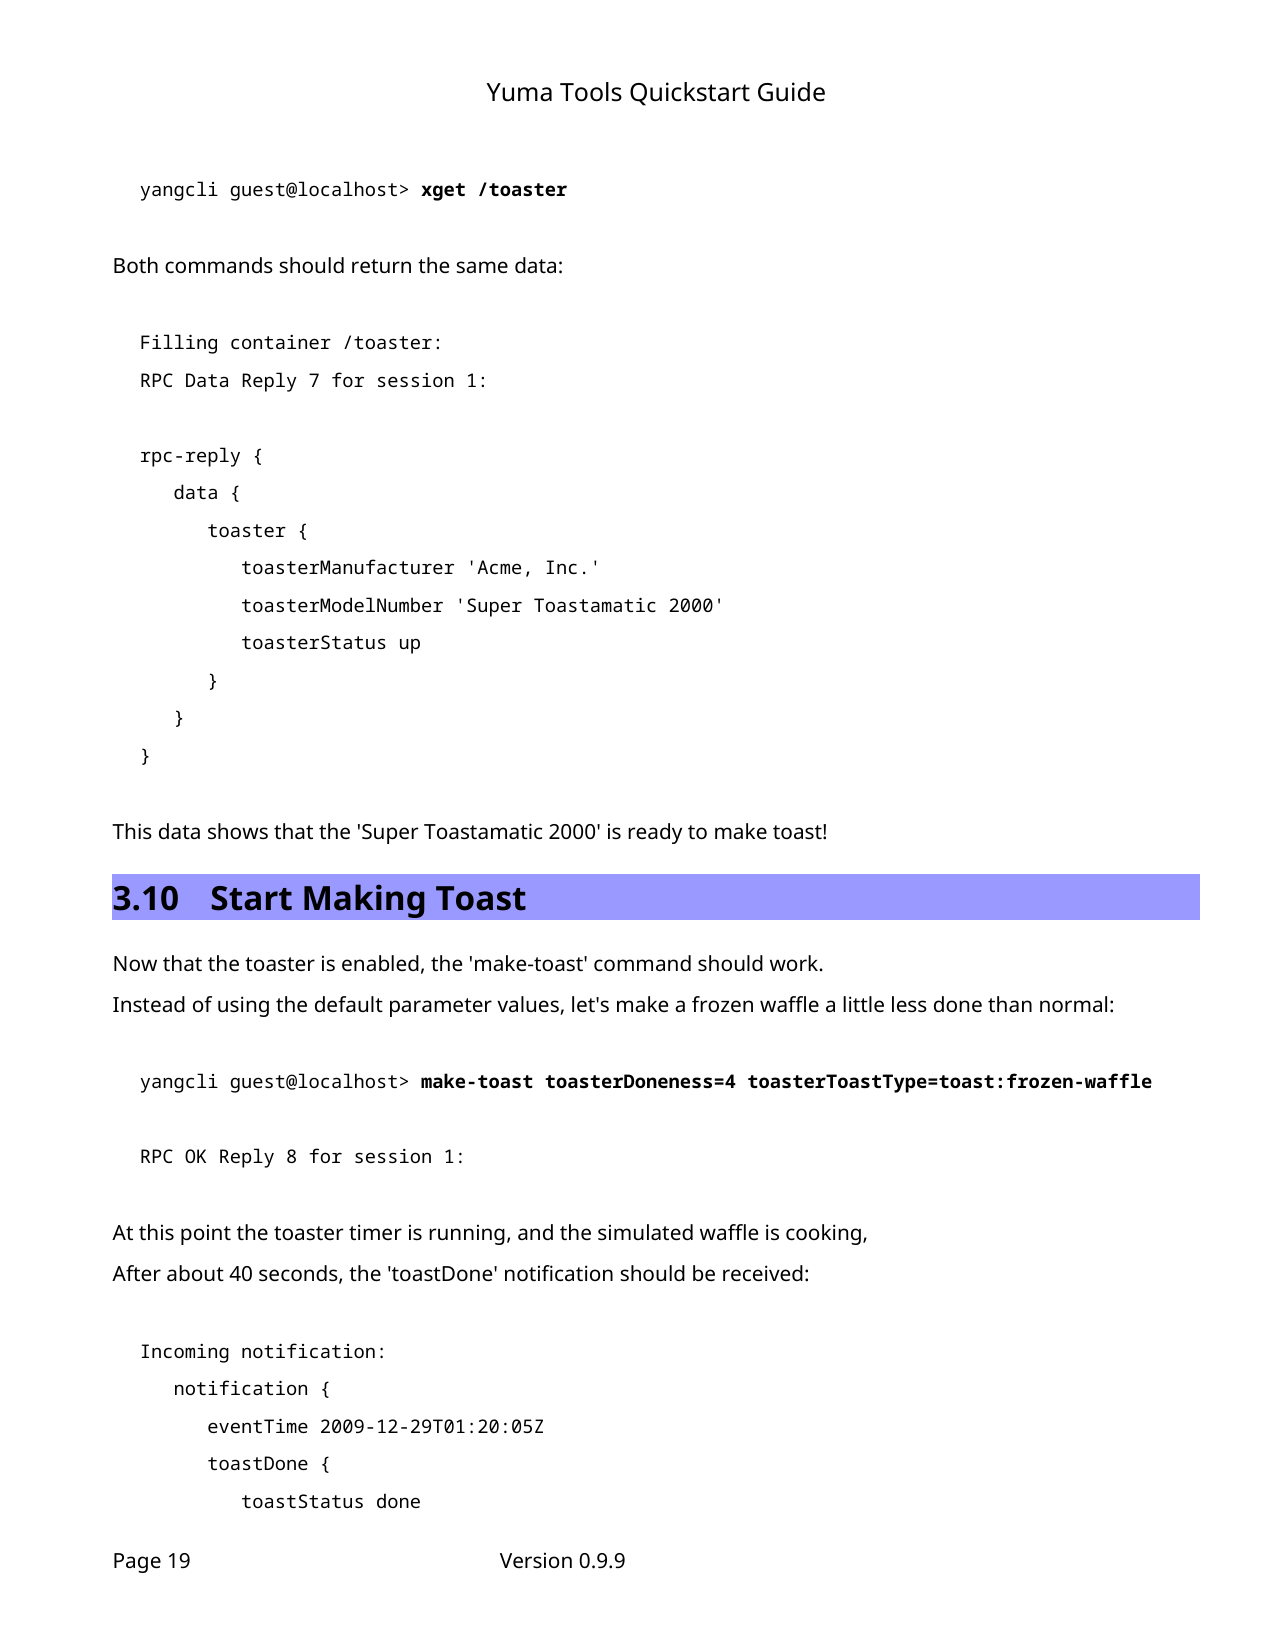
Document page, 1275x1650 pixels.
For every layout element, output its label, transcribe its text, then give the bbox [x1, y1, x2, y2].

text } [139, 704, 1200, 730]
text Filling container /toaster: [139, 329, 1200, 355]
text RPC Data Reply 7 for session 1: [139, 367, 1200, 392]
text data { [139, 479, 1200, 505]
text toasterManufacturer 'Acme, Inc.' [139, 554, 1200, 580]
text } [139, 667, 1200, 692]
text At this point the toaster timer is running, and the simulated waffle is cooking, [112, 1218, 1200, 1247]
text toasterModelNumber 'Super Toastamatic 2000' [139, 592, 1200, 617]
text Now that the toaster is enabled, the 'make-toast' command should work. [112, 949, 1200, 978]
text toastDone { [139, 1450, 1200, 1476]
text RPC OK Reply 8 for session 1: [139, 1143, 1200, 1169]
text toasterStatus up [139, 629, 1200, 655]
text toaster { [139, 517, 1200, 542]
text Both commands should return the same data: [112, 251, 1200, 279]
text This data shows that the 'Super Toastamatic 2000' is ready to make toast! [112, 817, 1200, 845]
text } [139, 742, 1200, 767]
text eventTime 2009-12-29T01:20:05Z [139, 1413, 1200, 1438]
text notification { [139, 1375, 1200, 1401]
text Incoming notification: [139, 1338, 1200, 1363]
text After about 40 seconds, the 'toastDone' notification should be received: [112, 1259, 1200, 1288]
text rpc-reply { [139, 442, 1200, 467]
text yangcli guest@localhost> make-toast toasterDoneness=4 toasterToastType=toast:frozen-waffle [139, 1068, 1200, 1094]
text Instead of using the default parameter values, let's make a frozen waffle a little less done than normal: [112, 990, 1200, 1018]
subtitle Start Making Toast [112, 874, 1200, 920]
text yangcli guest@localhost> xget /toaster [139, 176, 1200, 202]
text toastStatus done [139, 1488, 1200, 1513]
